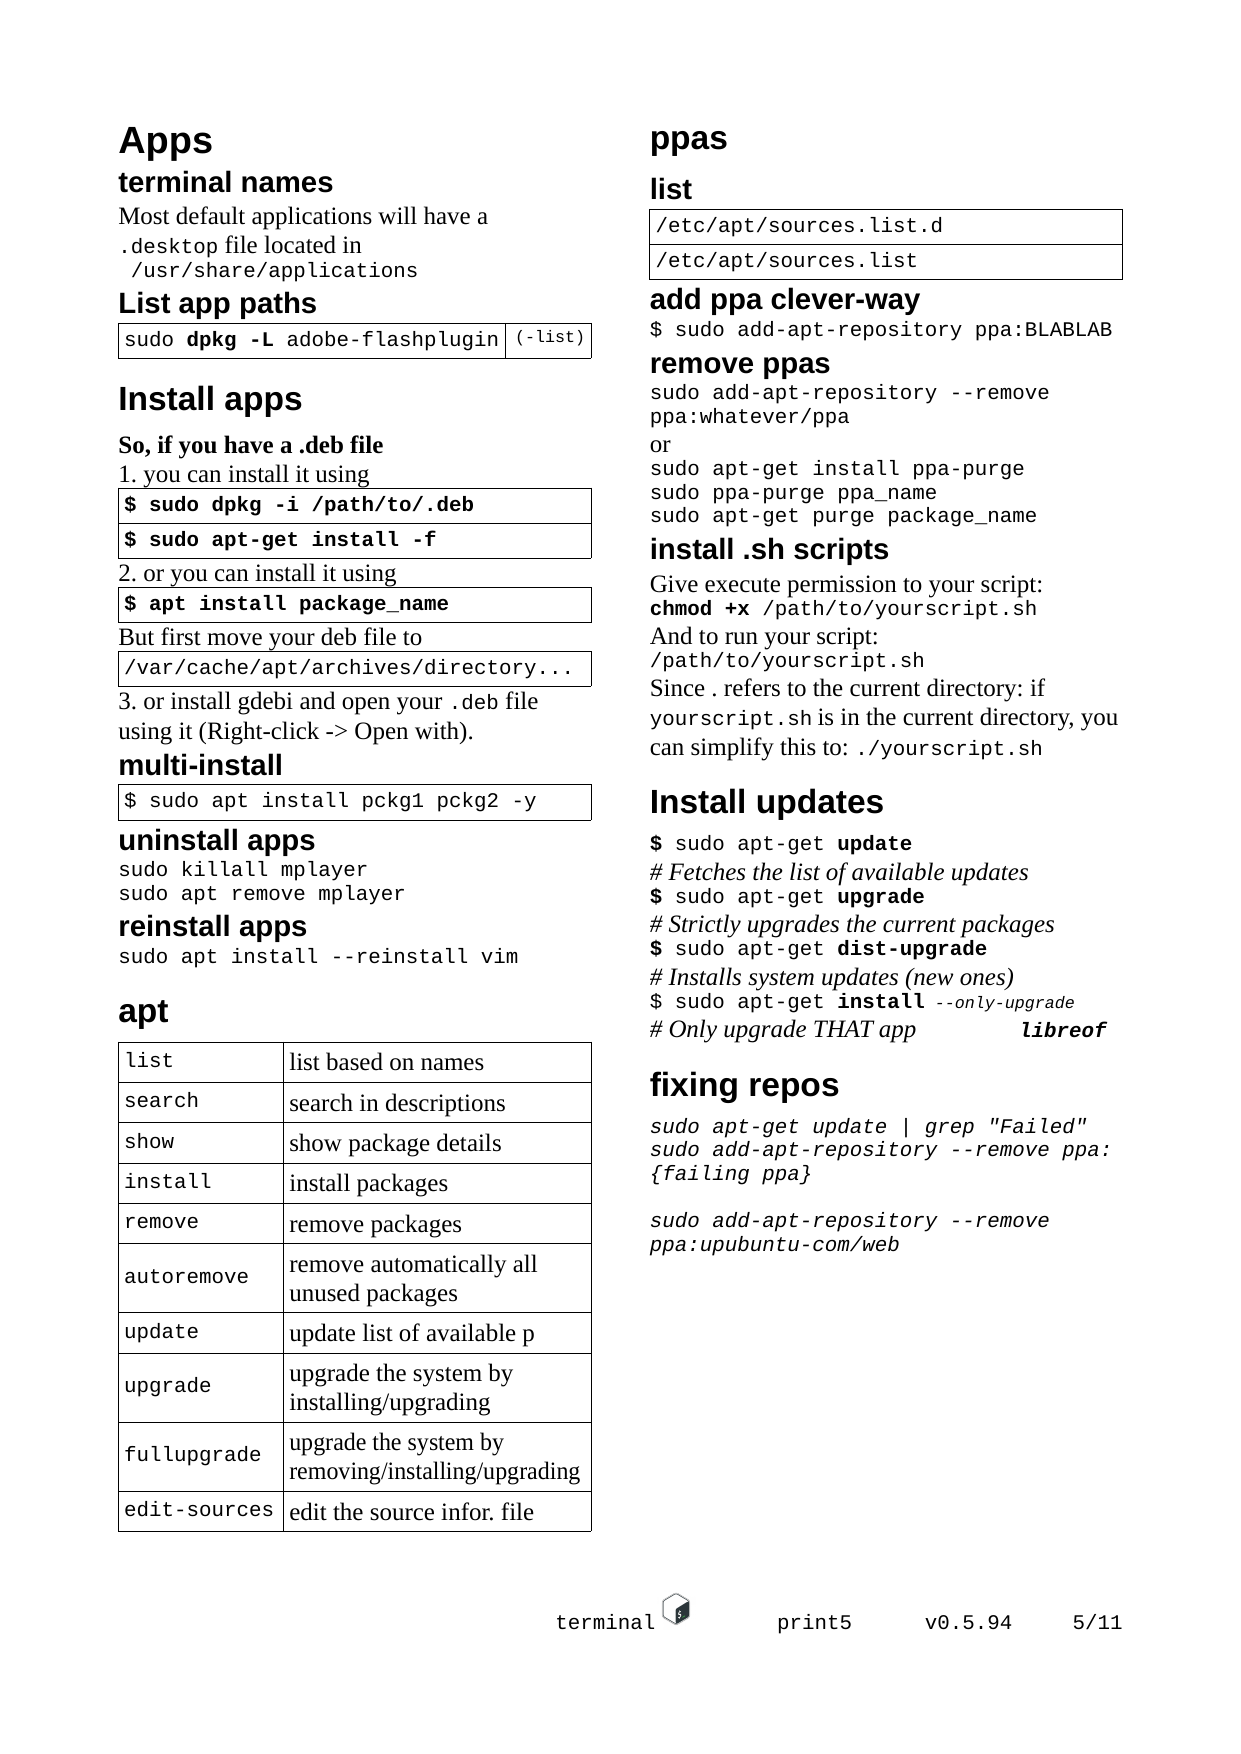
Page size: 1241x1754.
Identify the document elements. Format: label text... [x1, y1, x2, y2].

text sudo apt install --reinstall vim [118, 946, 591, 970]
subtitle List app paths [118, 286, 591, 320]
table_header $ apt install package_name [119, 588, 591, 622]
subtitle Install updates [649, 782, 1122, 821]
text But first move your deb file to [118, 623, 591, 651]
text Give execute permission to your script: [649, 569, 1122, 597]
text Most default applications will have a .desktop file located in [118, 201, 591, 260]
text # Strictly upgrades the current packages [649, 909, 1122, 938]
text 1. you can install it using [118, 459, 591, 488]
text Since . refers to the current directory: if yourscript.sh is in the current directory, you can simplify this to: ./yourscript.sh [649, 673, 1122, 761]
table_cell remove packages [284, 1204, 591, 1243]
subtitle reinstall apps [118, 909, 591, 943]
table_cell show package details [284, 1123, 591, 1163]
text 2. or you can install it using [118, 559, 591, 587]
text /path/to/yourscript.sh [649, 650, 1122, 673]
table_cell install packages [284, 1164, 591, 1203]
table_cell install [119, 1164, 283, 1203]
text sudo add-apt-repository --remove ppa:{failing ppa} [649, 1139, 1122, 1187]
table_header list based on names [284, 1043, 591, 1082]
subtitle apt [118, 991, 591, 1029]
text So, if you have a .deb file [118, 430, 591, 459]
subtitle add ppa clever-way [649, 282, 1122, 316]
text sudo apt-get update | grep "Failed" [649, 1116, 1122, 1139]
table_cell remove [119, 1204, 283, 1243]
text $ sudo apt-get install --only-upgrade [649, 991, 1122, 1014]
subtitle terminal names [118, 165, 591, 198]
text sudo add-apt-repository --remove ppa:whatever/ppa [649, 382, 1122, 429]
table_cell fullupgrade [119, 1423, 283, 1491]
table_cell show [119, 1123, 283, 1163]
text sudo killall mplayer [118, 859, 591, 883]
text And to run your script: [649, 621, 1122, 650]
subtitle uninstall apps [118, 822, 591, 856]
text # Only upgrade THAT app libreof [649, 1014, 1122, 1044]
text $ sudo apt-get dist-upgrade [649, 938, 1122, 962]
table_cell search [119, 1083, 283, 1122]
picture [655, 1588, 697, 1630]
table_cell search in descriptions [284, 1083, 591, 1122]
table_cell update list of available p [284, 1313, 591, 1353]
table_cell /etc/apt/sources.list [650, 245, 1122, 279]
subtitle Install apps [118, 379, 591, 418]
table_cell upgrade the system by installing/upgrading [284, 1354, 591, 1422]
table_header (-list) [506, 324, 591, 358]
subtitle ppas [649, 118, 1122, 157]
text # Installs system updates (new ones) [649, 962, 1122, 991]
table_cell edit-sources [119, 1492, 283, 1531]
table_cell update [119, 1313, 283, 1353]
text # Fetches the list of available updates [649, 857, 1122, 886]
text 3. or install gdebi and open your .deb file using it (Right-click -> Open with). [118, 687, 591, 745]
table_cell autoremove [119, 1244, 283, 1312]
text sudo apt-get purge package_name [649, 506, 1122, 529]
text sudo add-apt-repository --remove ppa:upubuntu-com/web [649, 1210, 1122, 1258]
table_header /var/cache/apt/archives/directory... [119, 652, 591, 686]
text chmod +x /path/to/yourscript.sh [649, 597, 1122, 621]
table_header $ sudo apt install pckg1 pckg2 -y [119, 785, 591, 819]
text sudo apt remove mplayer [118, 883, 591, 906]
subtitle multi-install [118, 748, 591, 781]
subtitle fixing repos [649, 1065, 1122, 1103]
subtitle Apps [118, 118, 591, 162]
text $ sudo apt-get upgrade [649, 886, 1122, 909]
text sudo apt-get install ppa-purge [649, 458, 1122, 482]
table_header /etc/apt/sources.list.d [650, 210, 1122, 244]
text or [649, 429, 1122, 458]
text $ sudo add-apt-repository ppa:BLABLAB [649, 319, 1122, 343]
table_cell remove automatically all unused packages [284, 1244, 591, 1312]
table_header $ sudo dpkg -i /path/to/.deb [119, 489, 591, 523]
table_header list [119, 1043, 283, 1082]
text /usr/share/applications [118, 260, 591, 283]
table_cell upgrade [119, 1354, 283, 1422]
table_cell edit the source infor. file [284, 1492, 591, 1531]
subtitle list [649, 172, 1122, 206]
text sudo ppa-purge ppa_name [649, 482, 1122, 506]
subtitle remove ppas [649, 346, 1122, 379]
table_cell upgrade the system by removing/installing/upgrading [284, 1423, 591, 1491]
table_cell $ sudo apt-get install -f [119, 524, 591, 558]
table_header sudo dpkg -L adobe-flashplugin [119, 324, 505, 358]
subtitle install .sh scripts [649, 532, 1122, 566]
text $ sudo apt-get update [649, 833, 1122, 857]
